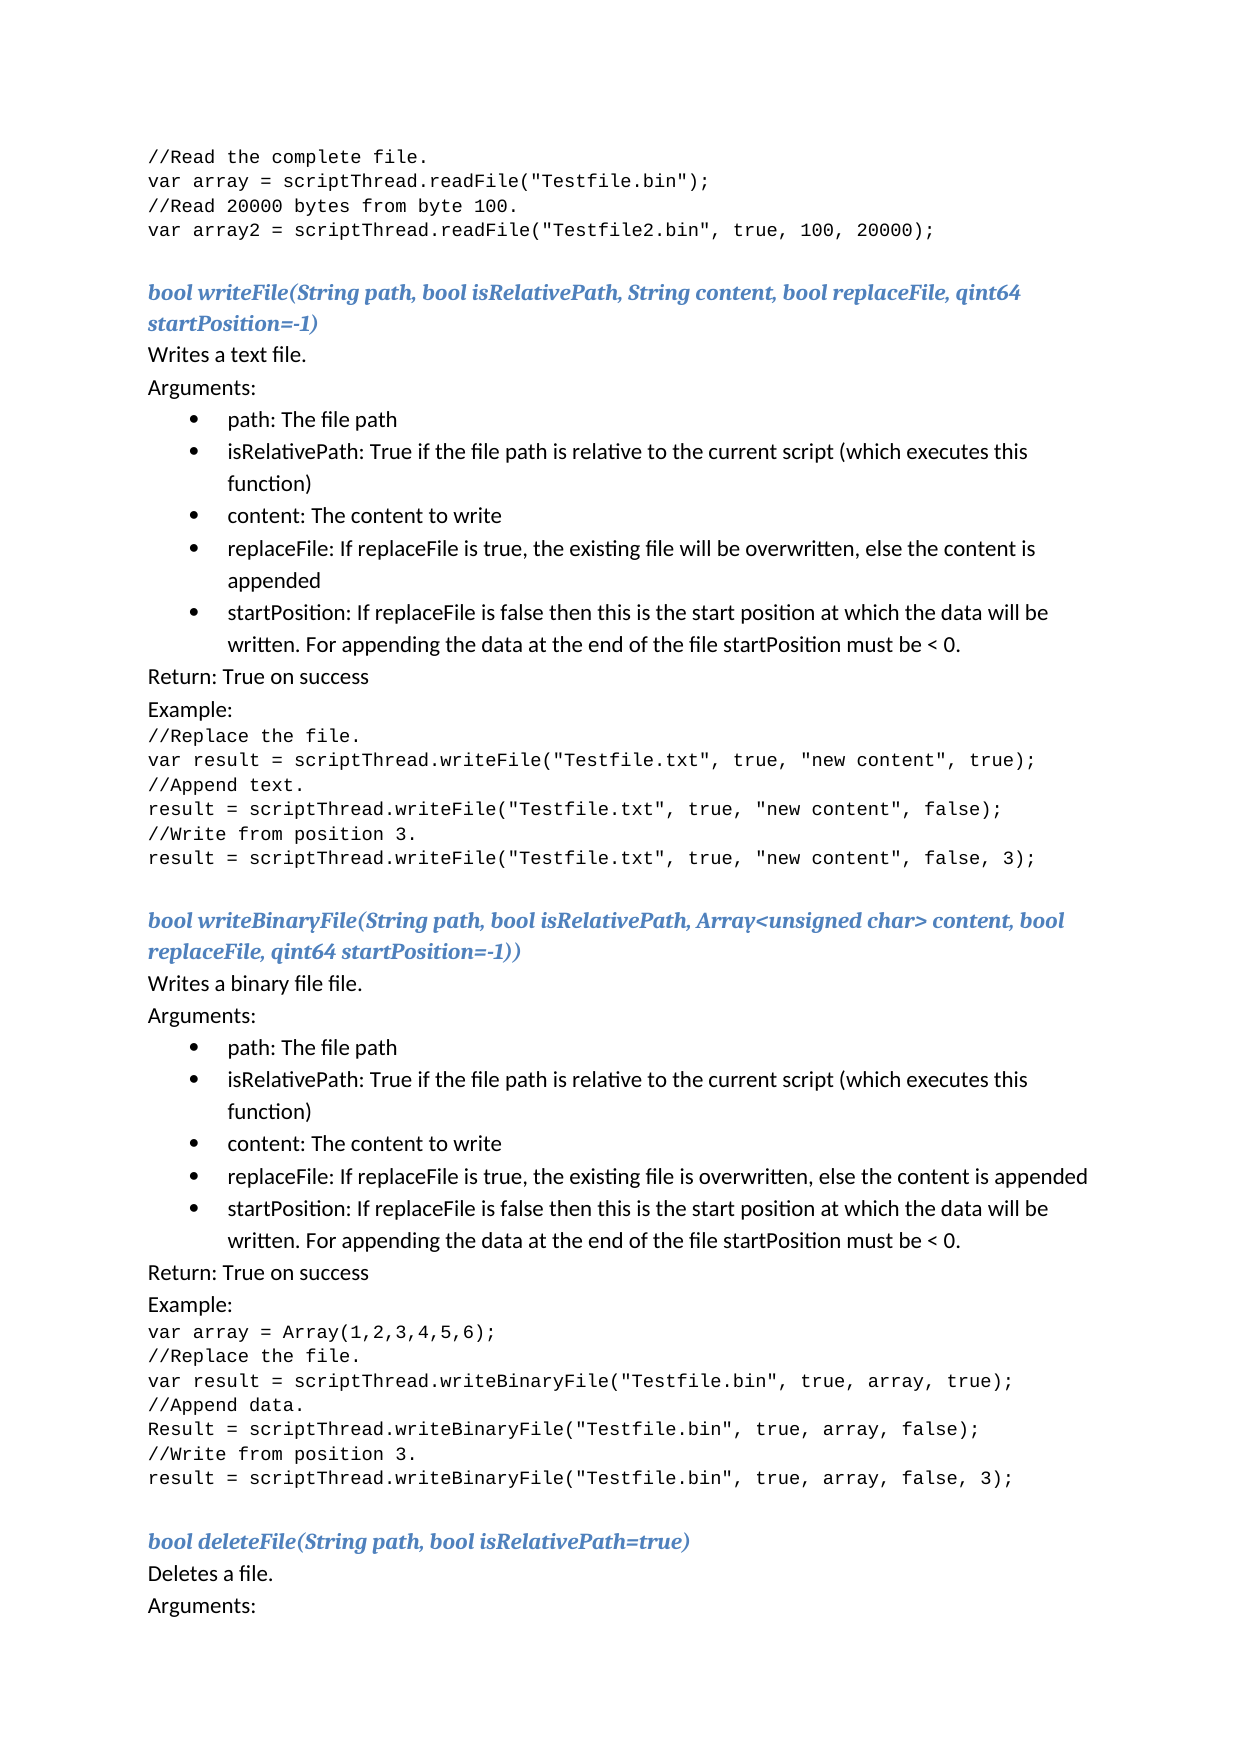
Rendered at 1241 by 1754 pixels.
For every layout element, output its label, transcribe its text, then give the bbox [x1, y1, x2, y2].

list content: The content to write [190, 1129, 1093, 1158]
text result = scriptThread.writeFile("Testfile.txt", true, "new content", false, 3); [148, 849, 1093, 870]
text result = scriptThread.writeBinaryFile("Testfile.bin", true, array, false, 3); [148, 1469, 1093, 1490]
text Return: True on success [148, 662, 1093, 691]
list path: The file path [190, 405, 1093, 433]
list isRelativePath: True if the file path is relative to the current script (which executes this function) [190, 1065, 1093, 1125]
list isRelativePath: True if the file path is relative to the current script (which executes this function) [190, 437, 1093, 497]
text Deletes a file. [148, 1559, 1093, 1587]
subtitle bool writeFile(String path, bool isRelativePath, String content, bool replaceFile, qint64 startPosition=-1) [148, 280, 1093, 337]
text Example: [148, 1291, 1093, 1318]
text //Replace the file. [148, 1347, 1093, 1368]
text Arguments: [148, 373, 1093, 401]
text //Append text. [148, 776, 1093, 797]
text Arguments: [148, 1591, 1093, 1619]
text Writes a text file. [148, 341, 1093, 369]
text //Read the complete file. [148, 148, 1093, 169]
list startPosition: If replaceFile is false then this is the start position at which the data will be written. For appending the data at the end of the file startPosition must be < 0. [190, 598, 1093, 658]
subtitle bool deleteFile(String path, bool isRelativePath=true) [148, 1528, 1093, 1555]
text var result = scriptThread.writeBinaryFile("Testfile.bin", true, array, true); [148, 1371, 1093, 1393]
text var array = scriptThread.readFile("Testfile.bin"); [148, 172, 1093, 193]
subtitle bool writeBinaryFile(String path, bool isRelativePath, Array<unsigned char> content, bool replaceFile, qint64 startPosition=-1)) [148, 908, 1093, 965]
text //Write from position 3. [148, 824, 1093, 846]
text Return: True on success [148, 1258, 1093, 1286]
text //Write from position 3. [148, 1444, 1093, 1466]
text Example: [148, 695, 1093, 723]
list path: The file path [190, 1033, 1093, 1061]
text //Read 20000 bytes from byte 100. [148, 196, 1093, 218]
text var array2 = scriptThread.readFile("Testfile2.bin", true, 100, 20000); [148, 221, 1093, 242]
text //Append data. [148, 1396, 1093, 1417]
text Result = scriptThread.writeBinaryFile("Testfile.bin", true, array, false); [148, 1420, 1093, 1441]
list content: The content to write [190, 502, 1093, 529]
list replaceFile: If replaceFile is true, the existing file will be overwritten, else the content is appended [190, 534, 1093, 594]
text var array = Array(1,2,3,4,5,6); [148, 1323, 1093, 1344]
text //Replace the file. [148, 727, 1093, 748]
text result = scriptThread.writeFile("Testfile.txt", true, "new content", false); [148, 800, 1093, 821]
text var result = scriptThread.writeFile("Testfile.txt", true, "new content", true); [148, 751, 1093, 772]
text Arguments: [148, 1001, 1093, 1029]
text Writes a binary file file. [148, 969, 1093, 997]
list replaceFile: If replaceFile is true, the existing file is overwritten, else the content is appended [190, 1162, 1093, 1190]
list startPosition: If replaceFile is false then this is the start position at which the data will be written. For appending the data at the end of the file startPosition must be < 0. [190, 1194, 1093, 1254]
